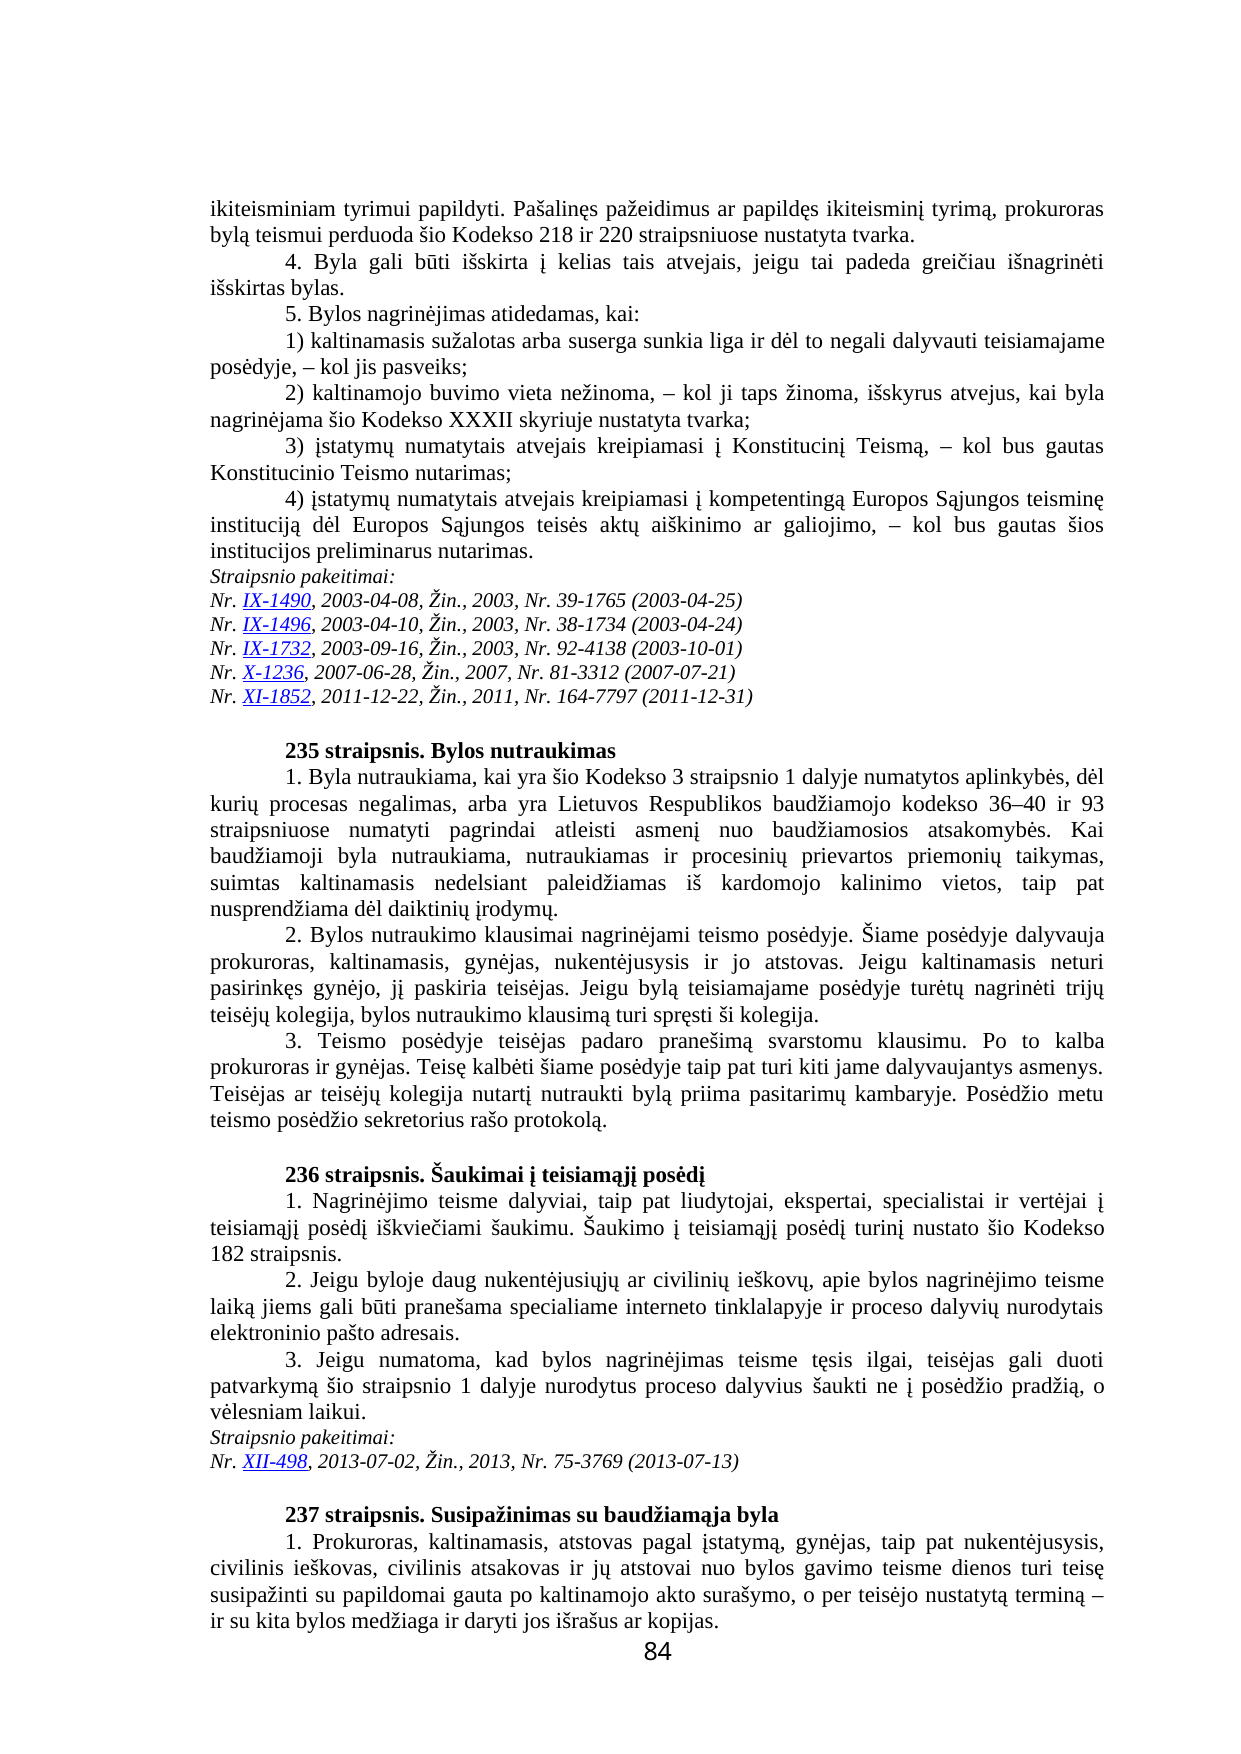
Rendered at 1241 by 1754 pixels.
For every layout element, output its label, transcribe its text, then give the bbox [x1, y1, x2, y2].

text Nr. X-1236, 2007-06-28, Žin., 2007, Nr. 81-3312 (2007-07-21) [210, 660, 1106, 684]
text Straipsnio pakeitimai: [210, 1425, 1106, 1449]
text 1) kaltinamasis sužalotas arba suserga sunkia liga ir dėl to negali dalyvauti teisiamajame posėdyje, – kol jis pasveiks; [210, 327, 1106, 379]
text 1. Prokuroras, kaltinamasis, atstovas pagal įstatymą, gynėjas, taip pat nukentėjusysis, civilinis ieškovas, civilinis atsakovas ir jų atstovai nuo bylos gavimo teisme dienos turi teisę susipažinti su papildomai gauta po kaltinamojo akto surašymo, o per teisėjo nustatytą terminą – ir su kita bylos medžiaga ir daryti jos išrašus ar kopijas. [210, 1528, 1106, 1633]
text Straipsnio pakeitimai: [210, 564, 1106, 588]
text 2. Bylos nutraukimo klausimai nagrinėjami teismo posėdyje. Šiame posėdyje dalyvauja prokuroras, kaltinamasis, gynėjas, nukentėjusysis ir jo atstovas. Jeigu kaltinamasis neturi pasirinkęs gynėjo, jį paskiria teisėjas. Jeigu bylą teisiamajame posėdyje turėtų nagrinėti trijų teisėjų kolegija, bylos nutraukimo klausimą turi spręsti ši kolegija. [210, 922, 1106, 1027]
text 235 straipsnis. Bylos nutraukimas [210, 737, 1106, 763]
text Nr. IX-1496, 2003-04-10, Žin., 2003, Nr. 38-1734 (2003-04-24) [210, 612, 1106, 636]
text 4. Byla gali būti išskirta į kelias tais atvejais, jeigu tai padeda greičiau išnagrinėti išskirtas bylas. [210, 248, 1106, 300]
text 3. Teismo posėdyje teisėjas padaro pranešimą svarstomu klausimu. Po to kalba prokuroras ir gynėjas. Teisę kalbėti šiame posėdyje taip pat turi kiti jame dalyvaujantys asmenys. Teisėjas ar teisėjų kolegija nutartį nutraukti bylą priima pasitarimų kambaryje. Posėdžio metu teismo posėdžio sekretorius rašo protokolą. [210, 1027, 1106, 1132]
text 5. Bylos nagrinėjimas atidedamas, kai: [210, 300, 1106, 327]
text 3) įstatymų numatytais atvejais kreipiamasi į Konstitucinį Teismą, – kol bus gautas Konstitucinio Teismo nutarimas; [210, 432, 1106, 485]
text 2. Jeigu byloje daug nukentėjusiųjų ar civilinių ieškovų, apie bylos nagrinėjimo teisme laiką jiems gali būti pranešama specialiame interneto tinklalapyje ir proceso dalyvių nurodytais elektroninio pašto adresais. [210, 1267, 1106, 1346]
text 3. Jeigu numatoma, kad bylos nagrinėjimas teisme tęsis ilgai, teisėjas gali duoti patvarkymą šio straipsnio 1 dalyje nurodytus proceso dalyvius šaukti ne į posėdžio pradžią, o vėlesniam laikui. [210, 1346, 1106, 1425]
text Nr. IX-1490, 2003-04-08, Žin., 2003, Nr. 39-1765 (2003-04-25) [210, 588, 1106, 612]
text 236 straipsnis. Šaukimai į teisiamąjį posėdį [210, 1161, 1106, 1187]
text 1. Byla nutraukiama, kai yra šio Kodekso 3 straipsnio 1 dalyje numatytos aplinkybės, dėl kurių procesas negalimas, arba yra Lietuvos Respublikos baudžiamojo kodekso 36–40 ir 93 straipsniuose numatyti pagrindai atleisti asmenį nuo baudžiamosios atsakomybės. Kai baudžiamoji byla nutraukiama, nutraukiamas ir procesinių prievartos priemonių taikymas, suimtas kaltinamasis nedelsiant paleidžiamas iš kardomojo kalinimo vietos, taip pat nusprendžiama dėl daiktinių įrodymų. [210, 763, 1106, 922]
text Nr. XII-498, 2013-07-02, Žin., 2013, Nr. 75-3769 (2013-07-13) [210, 1449, 1106, 1473]
text Nr. XI-1852, 2011-12-22, Žin., 2011, Nr. 164-7797 (2011-12-31) [210, 684, 1106, 708]
text 1. Nagrinėjimo teisme dalyviai, taip pat liudytojai, ekspertai, specialistai ir vertėjai į teisiamąjį posėdį iškviečiami šaukimu. Šaukimo į teisiamąjį posėdį turinį nustato šio Kodekso 182 straipsnis. [210, 1187, 1106, 1267]
text 237 straipsnis. Susipažinimas su baudžiamąja byla [210, 1502, 1106, 1528]
text 4) įstatymų numatytais atvejais kreipiamasi į kompetentingą Europos Sąjungos teisminę instituciją dėl Europos Sąjungos teisės aktų aiškinimo ar galiojimo, – kol bus gautas šios institucijos preliminarus nutarimas. [210, 485, 1106, 564]
text ikiteisminiam tyrimui papildyti. Pašalinęs pažeidimus ar papildęs ikiteisminį tyrimą, prokuroras bylą teismui perduoda šio Kodekso 218 ir 220 straipsniuose nustatyta tvarka. [210, 195, 1106, 248]
text Nr. IX-1732, 2003-09-16, Žin., 2003, Nr. 92-4138 (2003-10-01) [210, 636, 1106, 660]
text 2) kaltinamojo buvimo vieta nežinoma, – kol ji taps žinoma, išskyrus atvejus, kai byla nagrinėjama šio Kodekso XXXII skyriuje nustatyta tvarka; [210, 379, 1106, 432]
